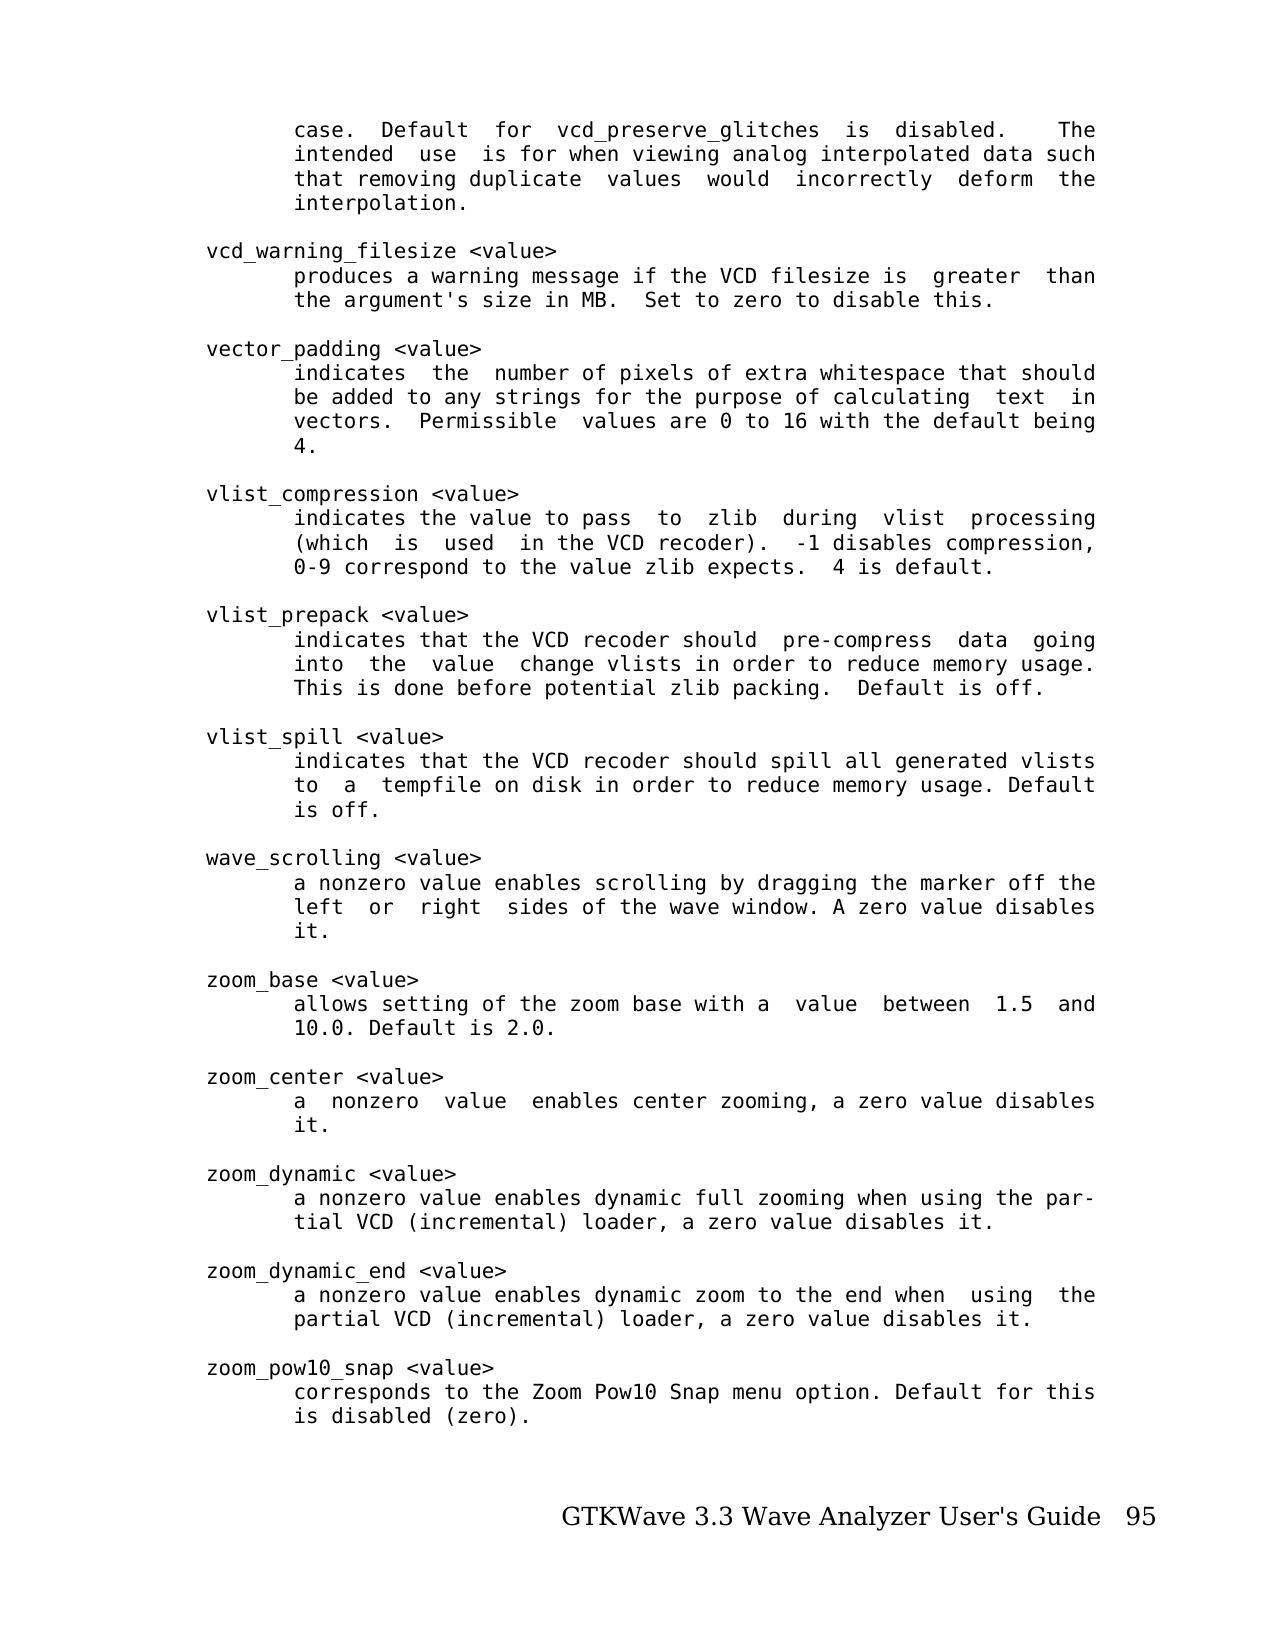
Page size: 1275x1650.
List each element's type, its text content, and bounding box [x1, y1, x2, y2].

text indicates that the VCD recoder should pre-compress data going [118, 628, 1157, 652]
text zoom_dynamic_end <value> [118, 1259, 1157, 1283]
text it. [118, 1113, 1157, 1137]
text vlist_spill <value> [118, 725, 1157, 749]
text case. Default for vcd_preserve_glitches is disabled. The [118, 118, 1157, 142]
text corresponds to the Zoom Pow10 Snap menu option. Default for this [118, 1380, 1157, 1404]
text a nonzero value enables dynamic full zooming when using the par- [118, 1186, 1157, 1210]
text (which is used in the VCD recoder). -1 disables compression, [118, 531, 1157, 555]
text zoom_base <value> [118, 968, 1157, 992]
text is disabled (zero). [118, 1404, 1157, 1429]
text tial VCD (incremental) loader, a zero value disables it. [118, 1210, 1157, 1234]
text that removing duplicate values would incorrectly deform the [118, 167, 1157, 191]
text a nonzero value enables center zooming, a zero value disables [118, 1089, 1157, 1113]
text allows setting of the zoom base with a value between 1.5 and [118, 992, 1157, 1016]
text partial VCD (incremental) loader, a zero value disables it. [118, 1307, 1157, 1332]
text is off. [118, 798, 1157, 822]
text vlist_prepack <value> [118, 603, 1157, 628]
text indicates the number of pixels of extra whitespace that should [118, 361, 1157, 385]
text vcd_warning_filesize <value> [118, 239, 1157, 264]
text zoom_dynamic <value> [118, 1162, 1157, 1186]
text left or right sides of the wave window. A zero value disables [118, 895, 1157, 919]
text interpolation. [118, 191, 1157, 215]
text zoom_center <value> [118, 1065, 1157, 1089]
text This is done before potential zlib packing. Default is off. [118, 676, 1157, 701]
text to a tempfile on disk in order to reduce memory usage. Default [118, 773, 1157, 798]
text vector_padding <value> [118, 337, 1157, 361]
text intended use is for when viewing analog interpolated data such [118, 142, 1157, 167]
text produces a warning message if the VCD filesize is greater than [118, 264, 1157, 288]
text it. [118, 919, 1157, 943]
text 10.0. Default is 2.0. [118, 1016, 1157, 1040]
text 4. [118, 434, 1157, 458]
text wave_scrolling <value> [118, 846, 1157, 871]
text vlist_compression <value> [118, 482, 1157, 506]
text indicates the value to pass to zlib during vlist processing [118, 506, 1157, 531]
text a nonzero value enables dynamic zoom to the end when using the [118, 1283, 1157, 1307]
text into the value change vlists in order to reduce memory usage. [118, 652, 1157, 676]
text 0-9 correspond to the value zlib expects. 4 is default. [118, 555, 1157, 579]
text be added to any strings for the purpose of calculating text in [118, 385, 1157, 409]
text the argument's size in MB. Set to zero to disable this. [118, 288, 1157, 312]
text a nonzero value enables scrolling by dragging the marker off the [118, 871, 1157, 895]
text indicates that the VCD recoder should spill all generated vlists [118, 749, 1157, 773]
text vectors. Permissible values are 0 to 16 with the default being [118, 409, 1157, 434]
text zoom_pow10_snap <value> [118, 1356, 1157, 1380]
